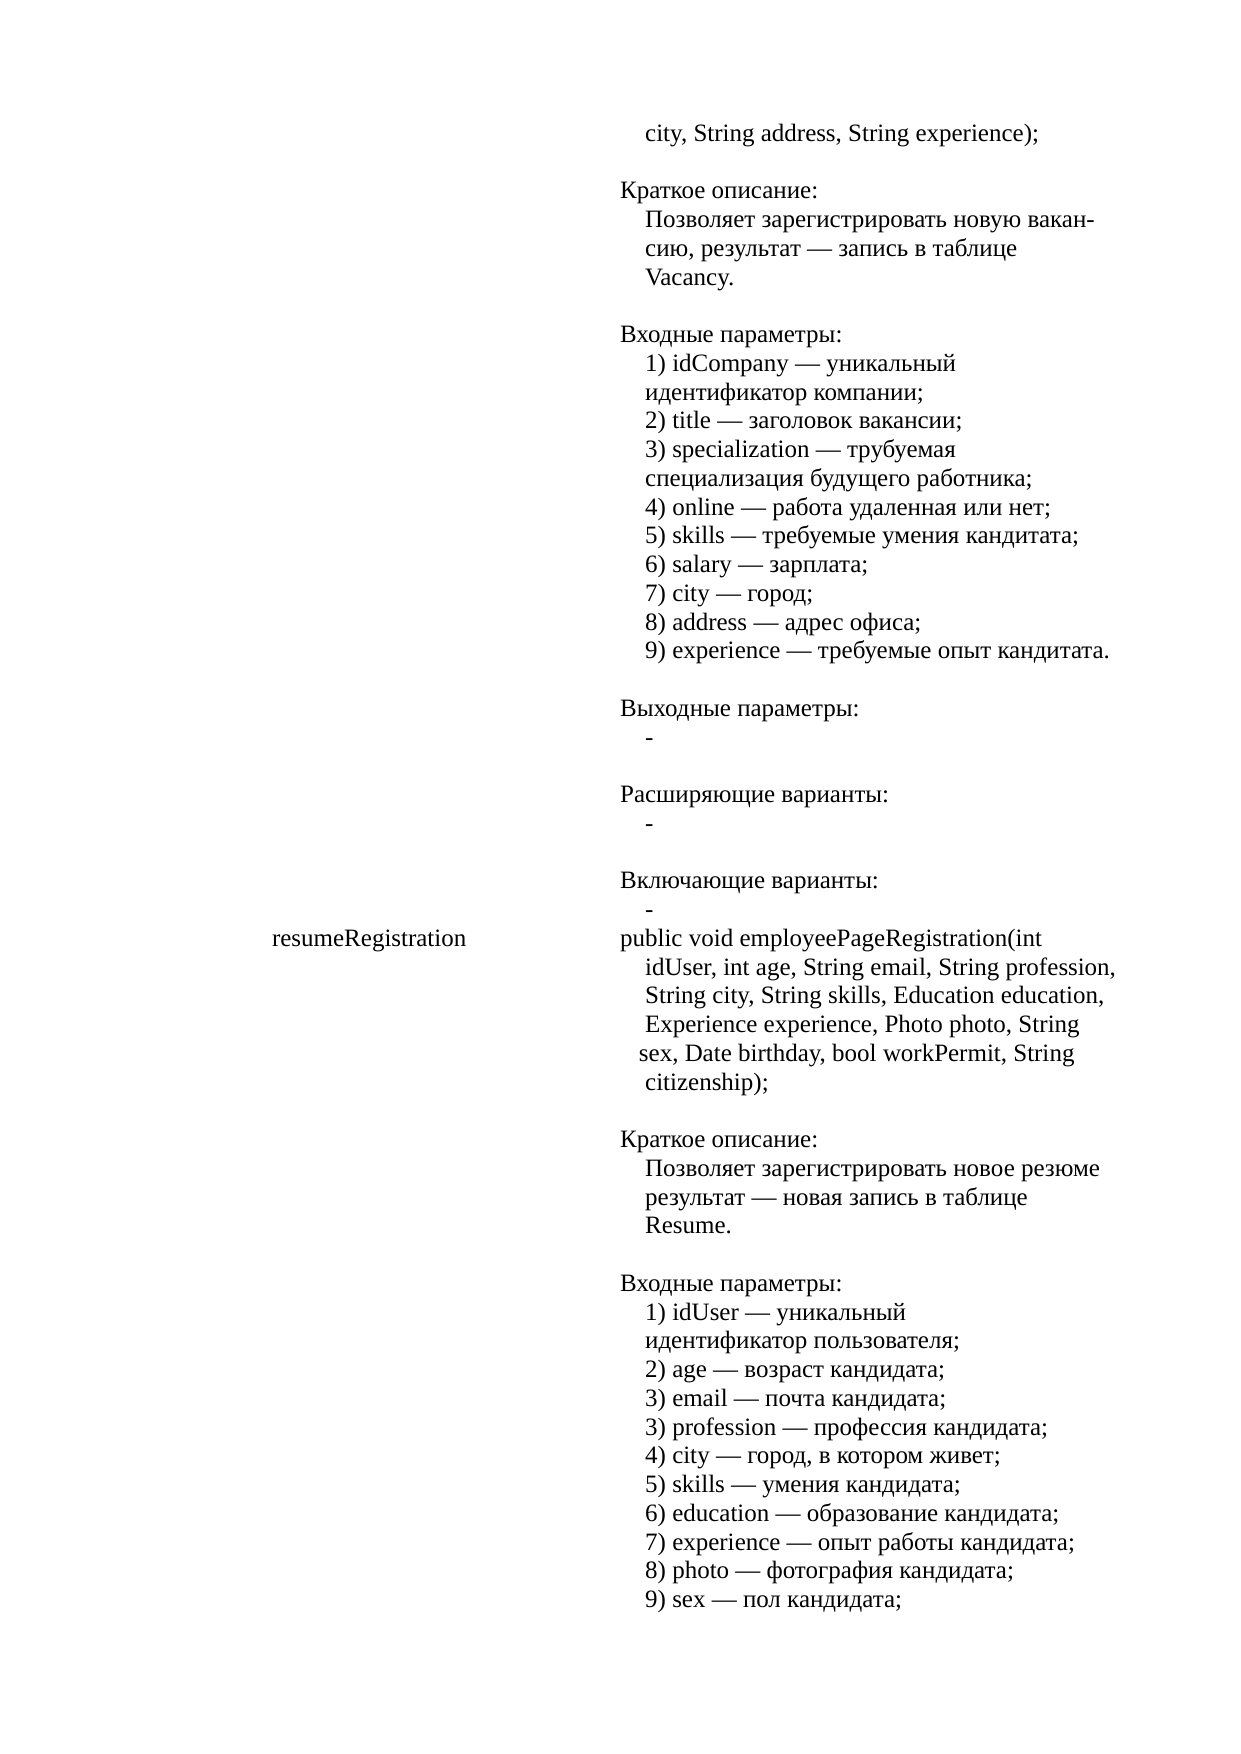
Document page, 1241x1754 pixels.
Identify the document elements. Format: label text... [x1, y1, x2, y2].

table_cell public void employeePageRegistration(int idUser, int age, String email, String profession, String city, String skills, Education education, Experience experience, Photo photo, String sex, Date birthday, bool workPermit, String citizenship); Краткое описание: Позволяет зарегистрировать новое резюме результат — новая запись в таблице Resume. Входные параметры: 1) idUser — уникальный идентификатор пользователя; 2) age — возраст кандидата; 3) email — почта кандидата; 3) profession — профессия кандидата; 4) city — город, в котором живет; 5) skills — умения кандидата; 6) education — образование кандидата; 7) experience — опыт работы кандидата; 8) photo — фотография кандидата; 9) sex — пол кандидата; [620, 923, 1122, 1613]
table_cell city, String address, String experience); Краткое описание: Позволяет зарегистрировать новую вакан- сию, результат — запись в таблице Vacancy. Входные параметры: 1) idCompany — уникальный идентификатор компании; 2) title — заголовок вакансии; 3) specialization — трубуемая специализация будущего работника; 4) online — работа удаленная или нет; 5) skills — требуемые умения кандитата; 6) salary — зарплата; 7) city — город; 8) address — адрес офиса; 9) experience — требуемые опыт кандитата. Выходные параметры: - Расширяющие варианты: - Включающие варианты: - [620, 118, 1122, 923]
table_cell resumeRegistration [118, 923, 620, 1613]
table_cell [118, 118, 620, 923]
